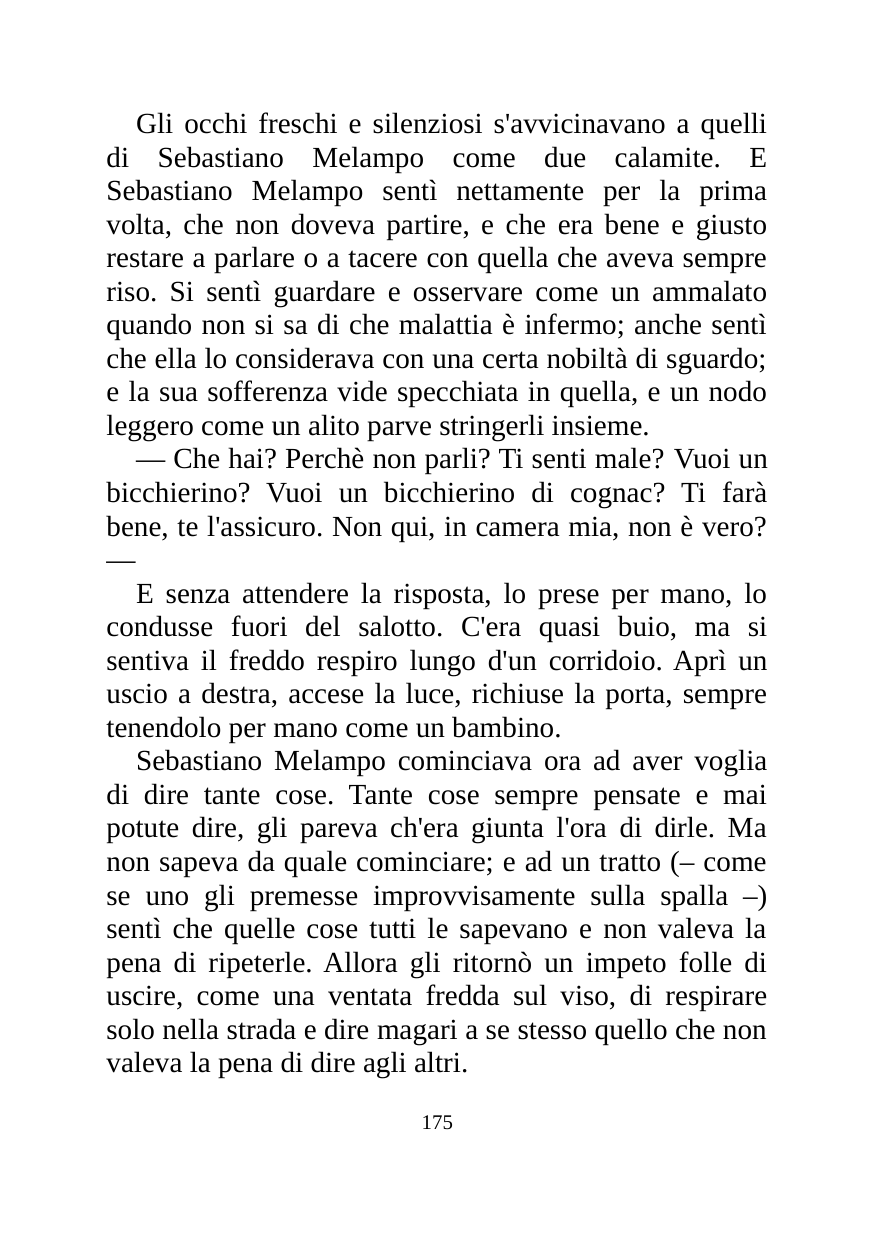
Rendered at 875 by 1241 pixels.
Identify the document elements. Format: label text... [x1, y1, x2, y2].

text — Che hai? Perchè non parli? Ti senti male? Vuoi un bicchierino? Vuoi un bicchierino di cognac? Ti farà bene, te l'assicuro. Non qui, in camera mia, non è vero? — [106, 442, 768, 576]
text Sebastiano Melampo cominciava ora ad aver voglia di dire tante cose. Tante cose sempre pensate e mai potute dire, gli pareva ch'era giunta l'ora di dirle. Ma non sapeva da quale cominciare; e ad un tratto (– come se uno gli premesse improvvisamente sulla spalla –) sentì che quelle cose tutti le sapevano e non valeva la pena di ripeterle. Allora gli ritornò un impeto folle di uscire, come una ventata fredda sul viso, di respirare solo nella strada e dire magari a se stesso quello che non valeva la pena di dire agli altri. [106, 743, 768, 1079]
text E senza attendere la risposta, lo prese per mano, lo condusse fuori del salotto. C'era quasi buio, ma si sentiva il freddo respiro lungo d'un corridoio. Aprì un uscio a destra, accese la luce, richiuse la porta, sempre tenendolo per mano come un bambino. [106, 576, 768, 743]
text Gli occhi freschi e silenziosi s'avvicinavano a quelli di Sebastiano Melampo come due calamite. E Sebastiano Melampo sentì nettamente per la prima volta, che non doveva partire, e che era bene e giusto restare a parlare o a tacere con quella che aveva sempre riso. Si sentì guardare e osservare come un ammalato quando non si sa di che malattia è infermo; anche sentì che ella lo considerava con una certa nobiltà di sguardo; e la sua sofferenza vide specchiata in quella, e un nodo leggero come un alito parve stringerli insieme. [106, 106, 768, 442]
